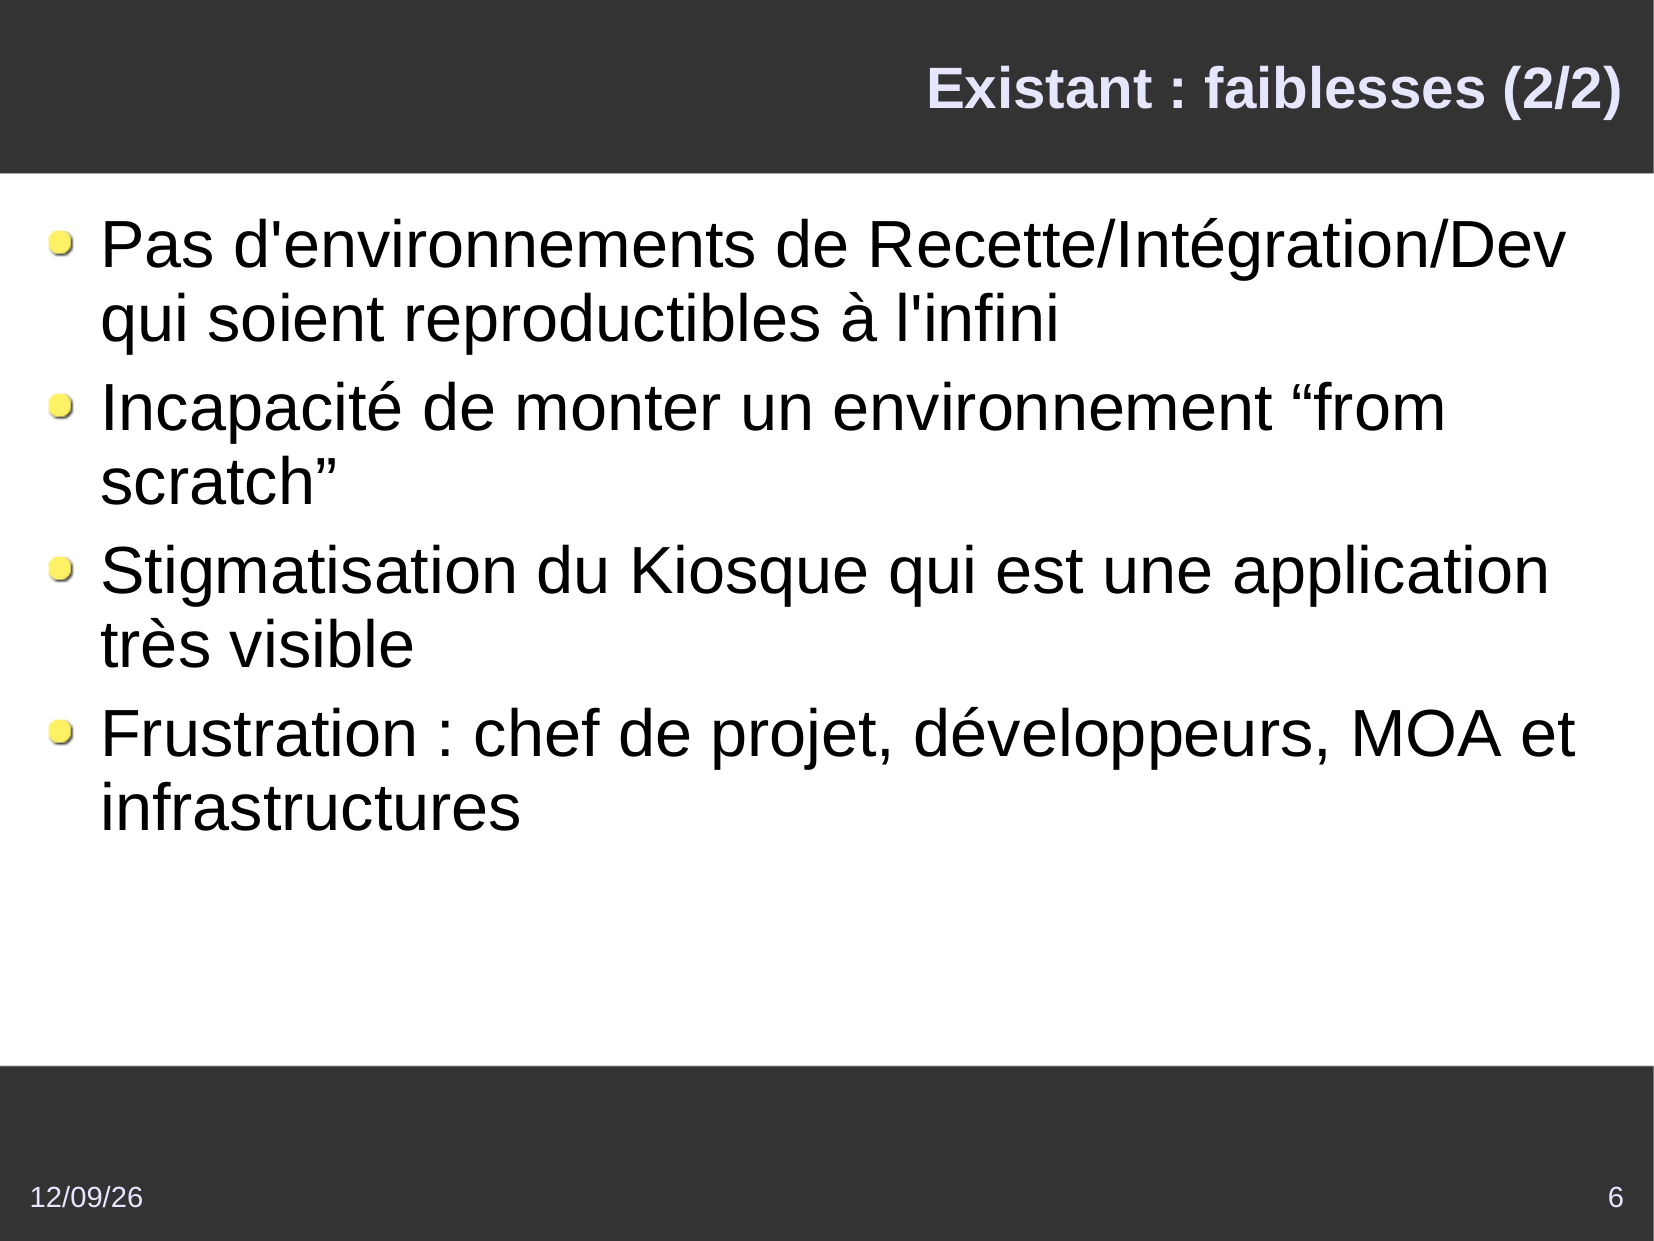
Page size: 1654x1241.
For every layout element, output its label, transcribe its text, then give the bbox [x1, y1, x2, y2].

list Pas d'environnements de Recette/Intégration/Dev qui soient reproductibles à l'infini Incapacité de monter un environnement “from scratch” Stigmatisation du Kiosque qui est une application très visible Frustration : chef de projet, développeurs, MOA et infrastructures [29, 206, 1625, 1034]
picture [0, 0, 1654, 1241]
title Existant : faiblesses (2/2) [29, 29, 1625, 148]
